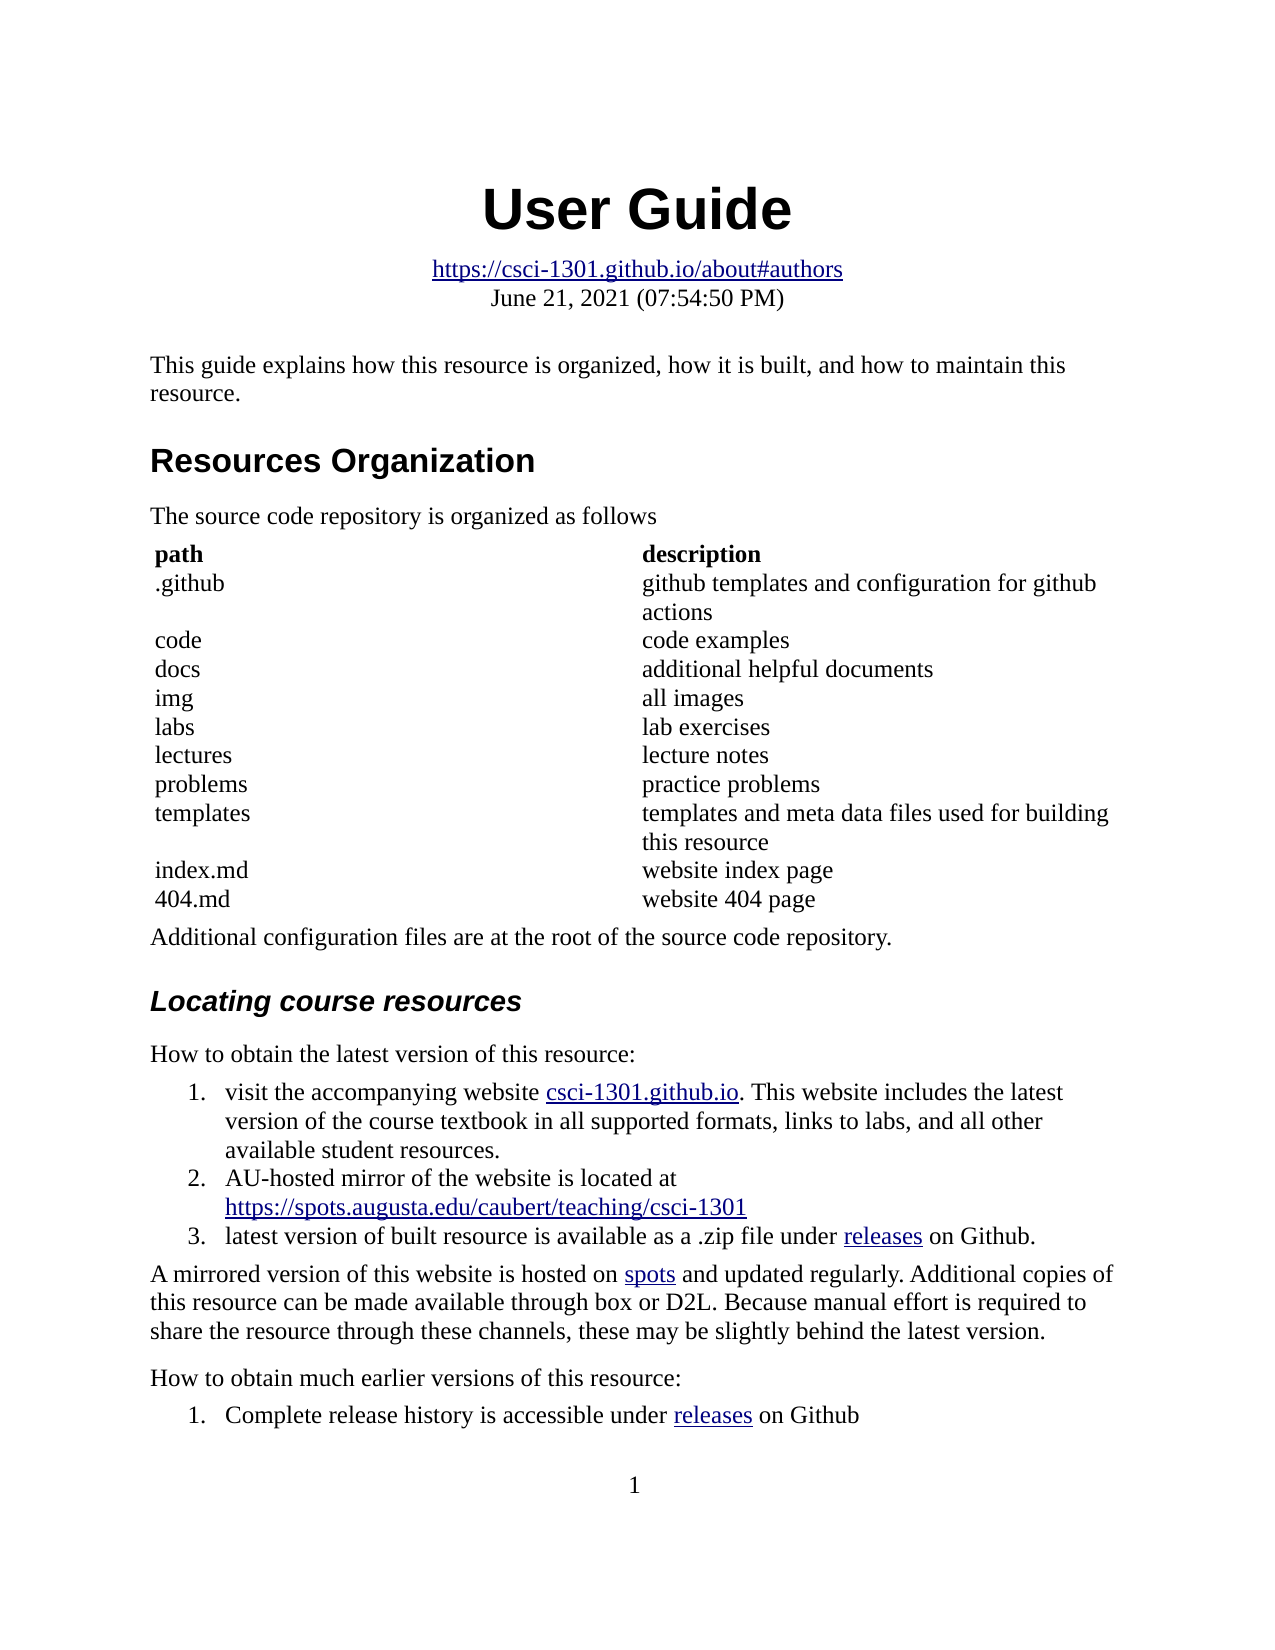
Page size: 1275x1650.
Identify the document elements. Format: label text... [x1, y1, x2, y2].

table_cell img [150, 683, 637, 712]
table_cell code [150, 625, 637, 654]
text How to obtain the latest version of this resource: [150, 1039, 1125, 1068]
list latest version of built resource is available as a .zip file under releases on Github. [187, 1221, 1125, 1250]
text How to obtain much earlier versions of this resource: [150, 1363, 1125, 1392]
table_cell code examples [638, 625, 1125, 654]
text A mirrored version of this website is hosted on spots and updated regularly. Additional copies of this resource can be made available through box or D2L. Because manual effort is required to share the resource through these channels, these may be slightly behind the latest version. [150, 1259, 1125, 1345]
text June 21, 2021 (07:54:50 PM) [150, 283, 1125, 312]
table_cell .github [150, 568, 637, 625]
subtitle Resources Organization [150, 441, 1125, 480]
table_cell practice problems [638, 769, 1125, 798]
subtitle Locating course resources [150, 984, 1125, 1018]
table_cell lecture notes [638, 740, 1125, 769]
table_cell website 404 page [638, 884, 1125, 913]
table_cell lectures [150, 740, 637, 769]
table_cell github templates and configuration for github actions [638, 568, 1125, 625]
list AU-hosted mirror of the website is located at https://spots.augusta.edu/caubert/teaching/csci-1301 [187, 1163, 1125, 1221]
text https://csci-1301.github.io/about#authors [150, 254, 1125, 283]
list visit the accompanying website csci-1301.github.io. This website includes the latest version of the course textbook in all supported formats, links to labs, and all other available student resources. [187, 1077, 1125, 1163]
table_cell website index page [638, 855, 1125, 884]
table_cell index.md [150, 855, 637, 884]
table_cell docs [150, 654, 637, 683]
table_cell labs [150, 712, 637, 740]
table_cell all images [638, 683, 1125, 712]
table_cell problems [150, 769, 637, 798]
text Additional configuration files are at the root of the source code repository. [150, 922, 1125, 951]
table_header path [150, 539, 637, 568]
table_cell additional helpful documents [638, 654, 1125, 683]
text The source code repository is organized as follows [150, 501, 1125, 530]
table_cell templates [150, 798, 637, 855]
table_cell templates and meta data files used for building this resource [638, 798, 1125, 855]
table_cell 404.md [150, 884, 637, 913]
title User Guide [150, 175, 1125, 242]
list Complete release history is accessible under releases on Github [187, 1401, 1125, 1429]
text This guide explains how this resource is organized, how it is built, and how to maintain this resource. [150, 350, 1125, 407]
table_cell lab exercises [638, 712, 1125, 740]
table_header description [638, 539, 1125, 568]
